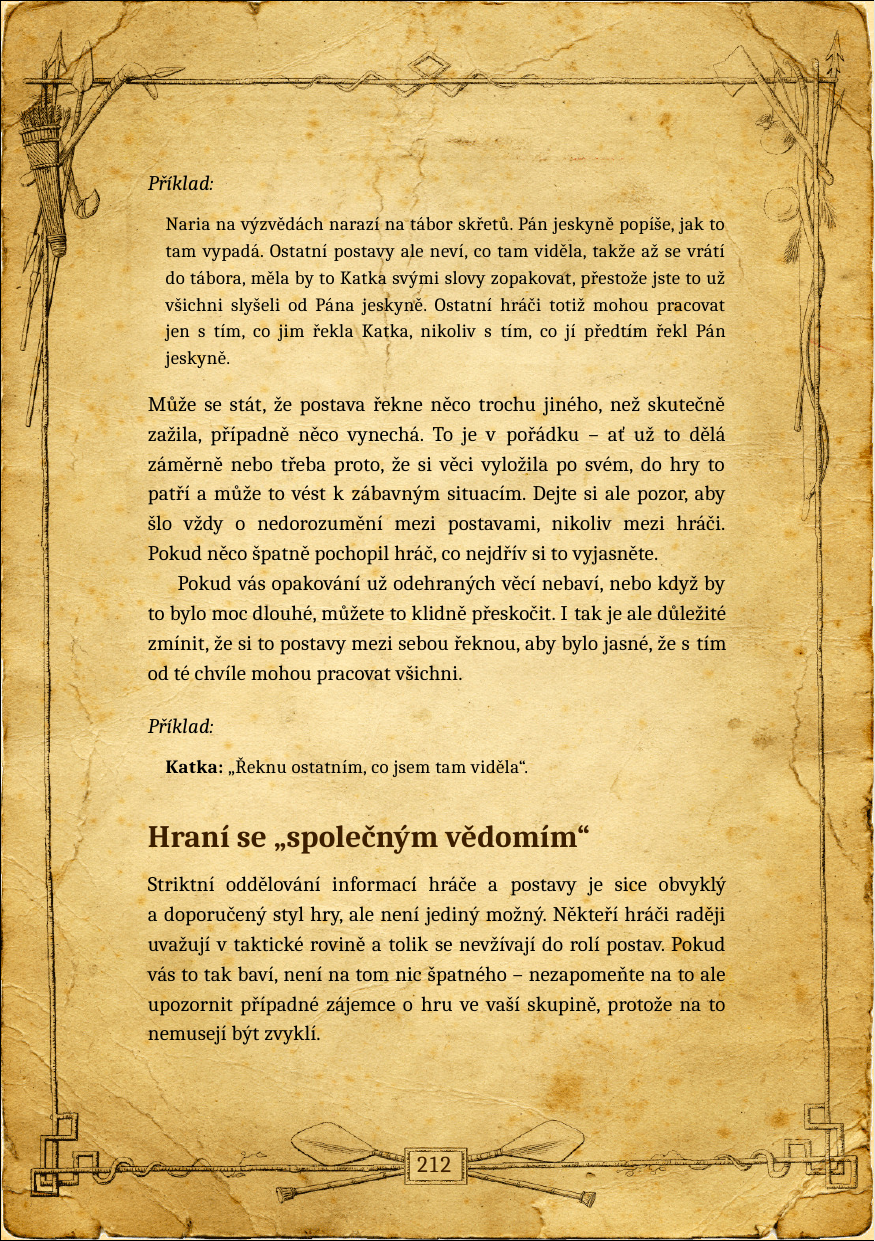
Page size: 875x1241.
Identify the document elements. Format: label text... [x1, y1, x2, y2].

text Příklad: [148, 715, 726, 739]
picture [1, 1, 874, 1240]
text Katka: „Řeknu ostatním, co jsem tam viděla“. [165, 757, 726, 778]
text Naria na výzvědách narazí na tábor skřetů. Pán jeskyně popíše, jak to tam vypadá. Ostatní postavy ale neví, co tam viděla, takže až se vrátí do tábora, měla by to Katka svými slovy zopakovat, přestože jste to už všichni slyšeli od Pána jeskyně. Ostatní hráči totiž mohou pracovat jen s⁠ tím, co jim řekla Katka, nikoliv s⁠ tím, co jí předtím řekl Pán jeskyně. [165, 213, 726, 369]
text Striktní oddělování informací hráče a⁠ postavy je sice obvyklý a⁠ doporučený styl hry, ale není jediný možný. Někteří hráči raději uvažují v⁠ taktické rovině a⁠ tolik se nevžívají do rolí postav. Pokud vás to tak baví, není na tom nic špatného – nezapomeňte na to ale upozornit případné zájemce o⁠ hru ve vaší skupině, protože na to nemusejí být zvyklí. [148, 873, 726, 1046]
text Příklad: [148, 172, 726, 196]
text Může se stát, že postava řekne něco trochu jiného, než skutečně zažila, případně něco vynechá. To je v⁠ pořádku – ať už to dělá záměrně nebo třeba proto, že si věci vyložila po svém, do hry to patří a⁠ může to vést k⁠ zábavným situacím. Dejte si ale pozor, aby šlo vždy o⁠ nedorozumění mezi postavami, nikoliv mezi hráči. Pokud něco špatně pochopil hráč, co nejdřív si to vyjasněte. Pokud vás opakování už odehraných věcí nebaví, nebo když by to bylo moc dlouhé, můžete to klidně přeskočit. I⁠ tak je ale důležité zmínit, že si to postavy mezi sebou řeknou, aby bylo jasné, že s⁠ tím od té chvíle mohou pracovat všichni. [148, 392, 726, 685]
subtitle Hraní se „společným vědomím“ [148, 819, 726, 855]
